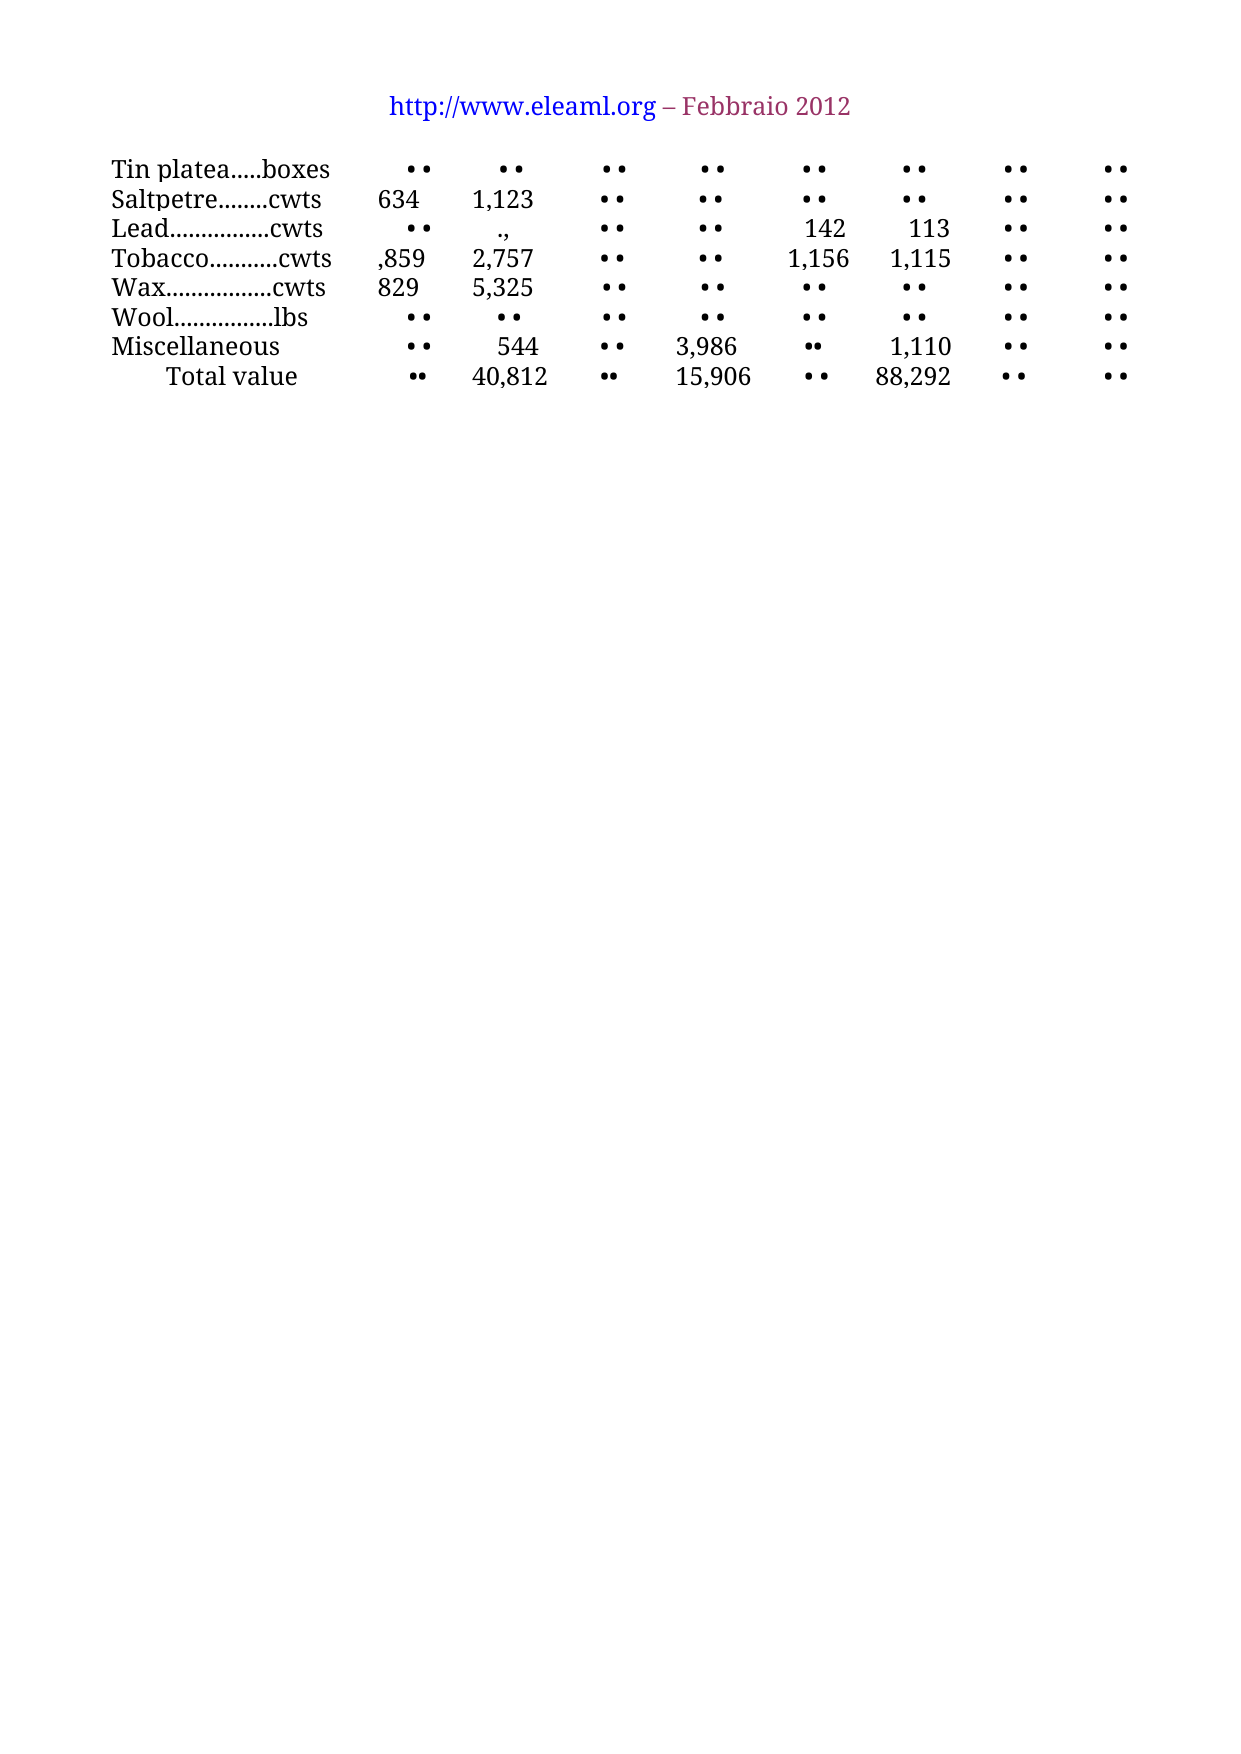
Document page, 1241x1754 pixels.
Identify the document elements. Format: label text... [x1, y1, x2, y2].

table_cell •• [367, 359, 459, 388]
table_cell • • [964, 152, 1064, 182]
table_cell Saltpetre........cwts [111, 182, 367, 211]
table_cell • • [367, 300, 459, 329]
table_cell 142 [763, 211, 862, 241]
table_cell • • [763, 270, 862, 299]
table_cell 40,812 [459, 359, 562, 388]
table_cell • • [1064, 211, 1132, 241]
table_cell 5,325 [459, 270, 562, 299]
table_cell • • [563, 300, 661, 329]
table_cell • • [863, 152, 964, 182]
table_cell Tobacco...........cwts [111, 241, 367, 270]
table_cell 113 [863, 211, 964, 241]
table_cell • • [661, 182, 762, 211]
table_cell •• [563, 359, 661, 388]
table_cell • • [1064, 182, 1132, 211]
table_cell • • [563, 211, 661, 241]
table_cell • • [1064, 329, 1132, 358]
table_cell • • [964, 270, 1064, 299]
table_cell 3,986 [661, 329, 762, 358]
table_cell • • [459, 152, 562, 182]
table_cell • • [863, 182, 964, 211]
table_cell • • [964, 359, 1064, 388]
table_cell • • [964, 329, 1064, 358]
table_cell • • [763, 359, 862, 388]
table_cell Wax.................cwts [111, 270, 367, 299]
table_cell • • [563, 241, 661, 270]
table_cell • • [1064, 241, 1132, 270]
table_cell • • [563, 182, 661, 211]
table_cell • • [863, 270, 964, 299]
table_cell Total value [111, 359, 367, 388]
table_cell • • [1064, 152, 1132, 182]
table_cell 634 [367, 182, 459, 211]
table_cell 1,123 [459, 182, 562, 211]
table_cell Lead................cwts [111, 211, 367, 241]
table_cell 2,757 [459, 241, 562, 270]
table_cell • • [661, 270, 762, 299]
table_cell • • [661, 300, 762, 329]
table_cell • • [863, 300, 964, 329]
table_cell • • [563, 329, 661, 358]
table_cell • • [367, 211, 459, 241]
table_cell • • [367, 329, 459, 358]
table_cell 1,110 [863, 329, 964, 358]
table_cell • • [661, 152, 762, 182]
table_cell Miscellaneous [111, 329, 367, 358]
table_cell • • [459, 300, 562, 329]
table_cell • • [1064, 359, 1132, 388]
table_cell • • [964, 241, 1064, 270]
table_cell Wool................lbs [111, 300, 367, 329]
table_cell ,859 [367, 241, 459, 270]
table_cell • • [763, 152, 862, 182]
table_cell • • [661, 211, 762, 241]
table_cell 88,292 [863, 359, 964, 388]
table_cell • • [964, 300, 1064, 329]
table_cell • • [367, 152, 459, 182]
table_cell • • [1064, 270, 1132, 299]
table_cell 829 [367, 270, 459, 299]
table_cell • • [964, 182, 1064, 211]
table_cell 15,906 [661, 359, 762, 388]
table_cell • • [763, 300, 862, 329]
table_cell • • [661, 241, 762, 270]
table_cell 544 [459, 329, 562, 358]
table_cell • • [563, 270, 661, 299]
table_cell •• [763, 329, 862, 358]
table_cell • • [763, 182, 862, 211]
table_cell 1,156 [763, 241, 862, 270]
table_cell • • [563, 152, 661, 182]
table_cell ., [459, 211, 562, 241]
table_cell • • [964, 211, 1064, 241]
table_cell Tin platea.....boxes [111, 152, 367, 182]
table_cell 1,115 [863, 241, 964, 270]
table_cell • • [1064, 300, 1132, 329]
